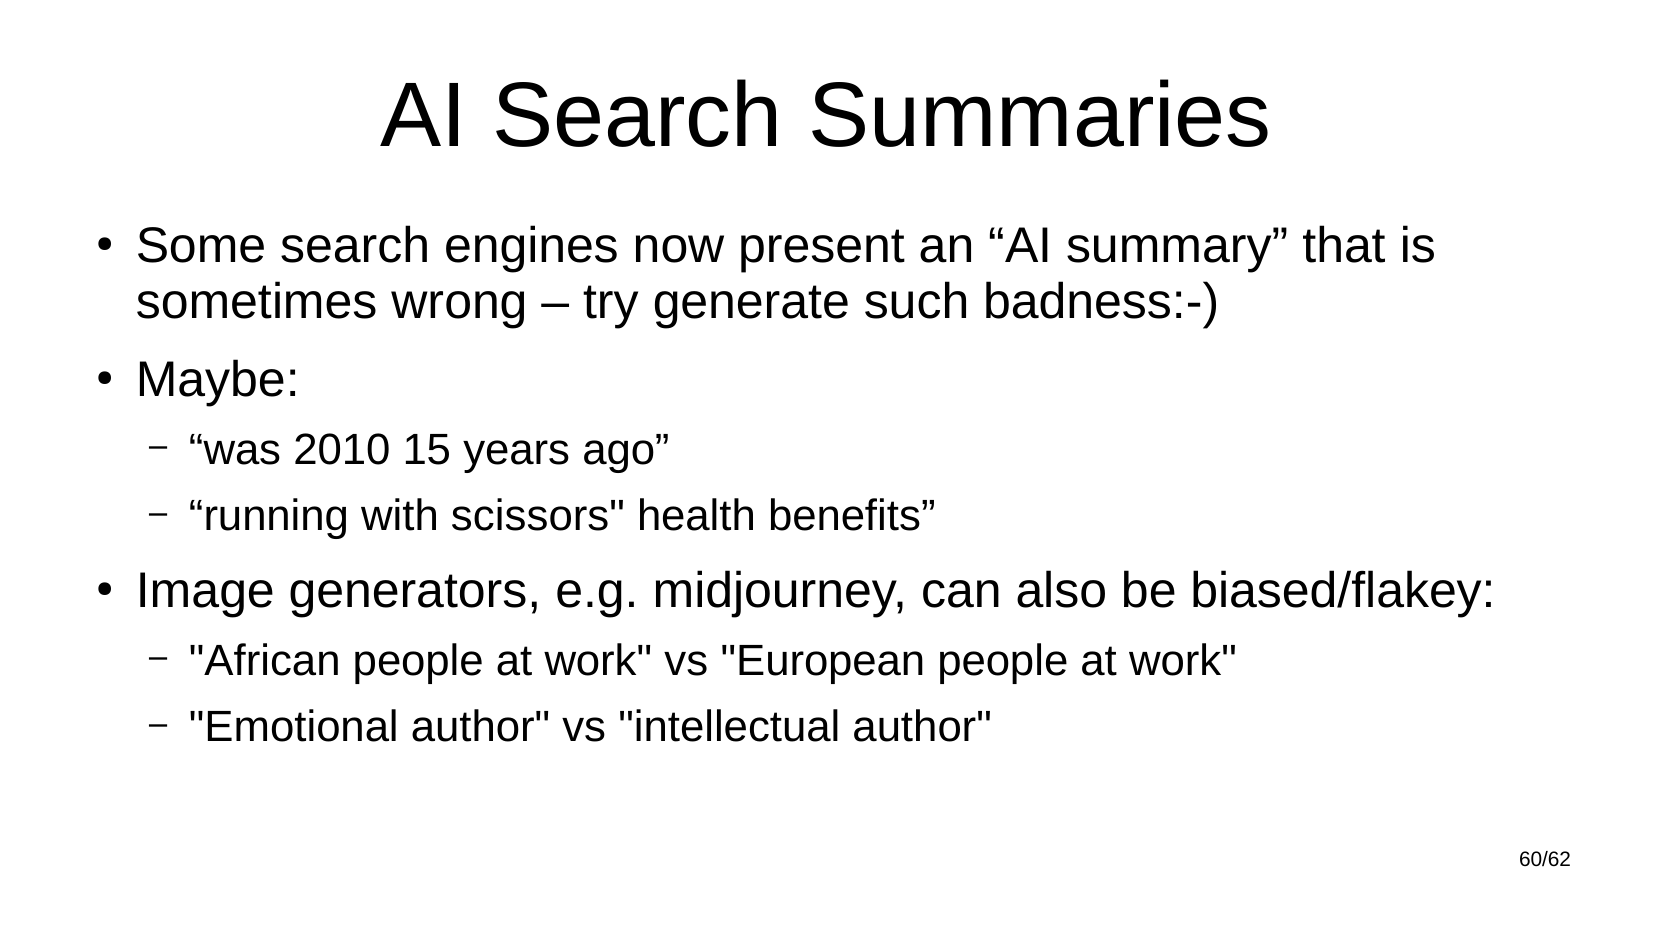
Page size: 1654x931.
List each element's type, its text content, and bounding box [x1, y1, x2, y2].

list Some search engines now present an “AI summary” that is sometimes wrong – try generate such badness:-) Maybe: “was 2010 15 years ago” “running with scissors" health benefits” Image generators, e.g. midjourney, can also be biased/flakey: "African people at work" vs "European people at work" "Emotional author" vs "intellectual author" [82, 217, 1571, 758]
title AI Search Summaries [82, 37, 1571, 193]
